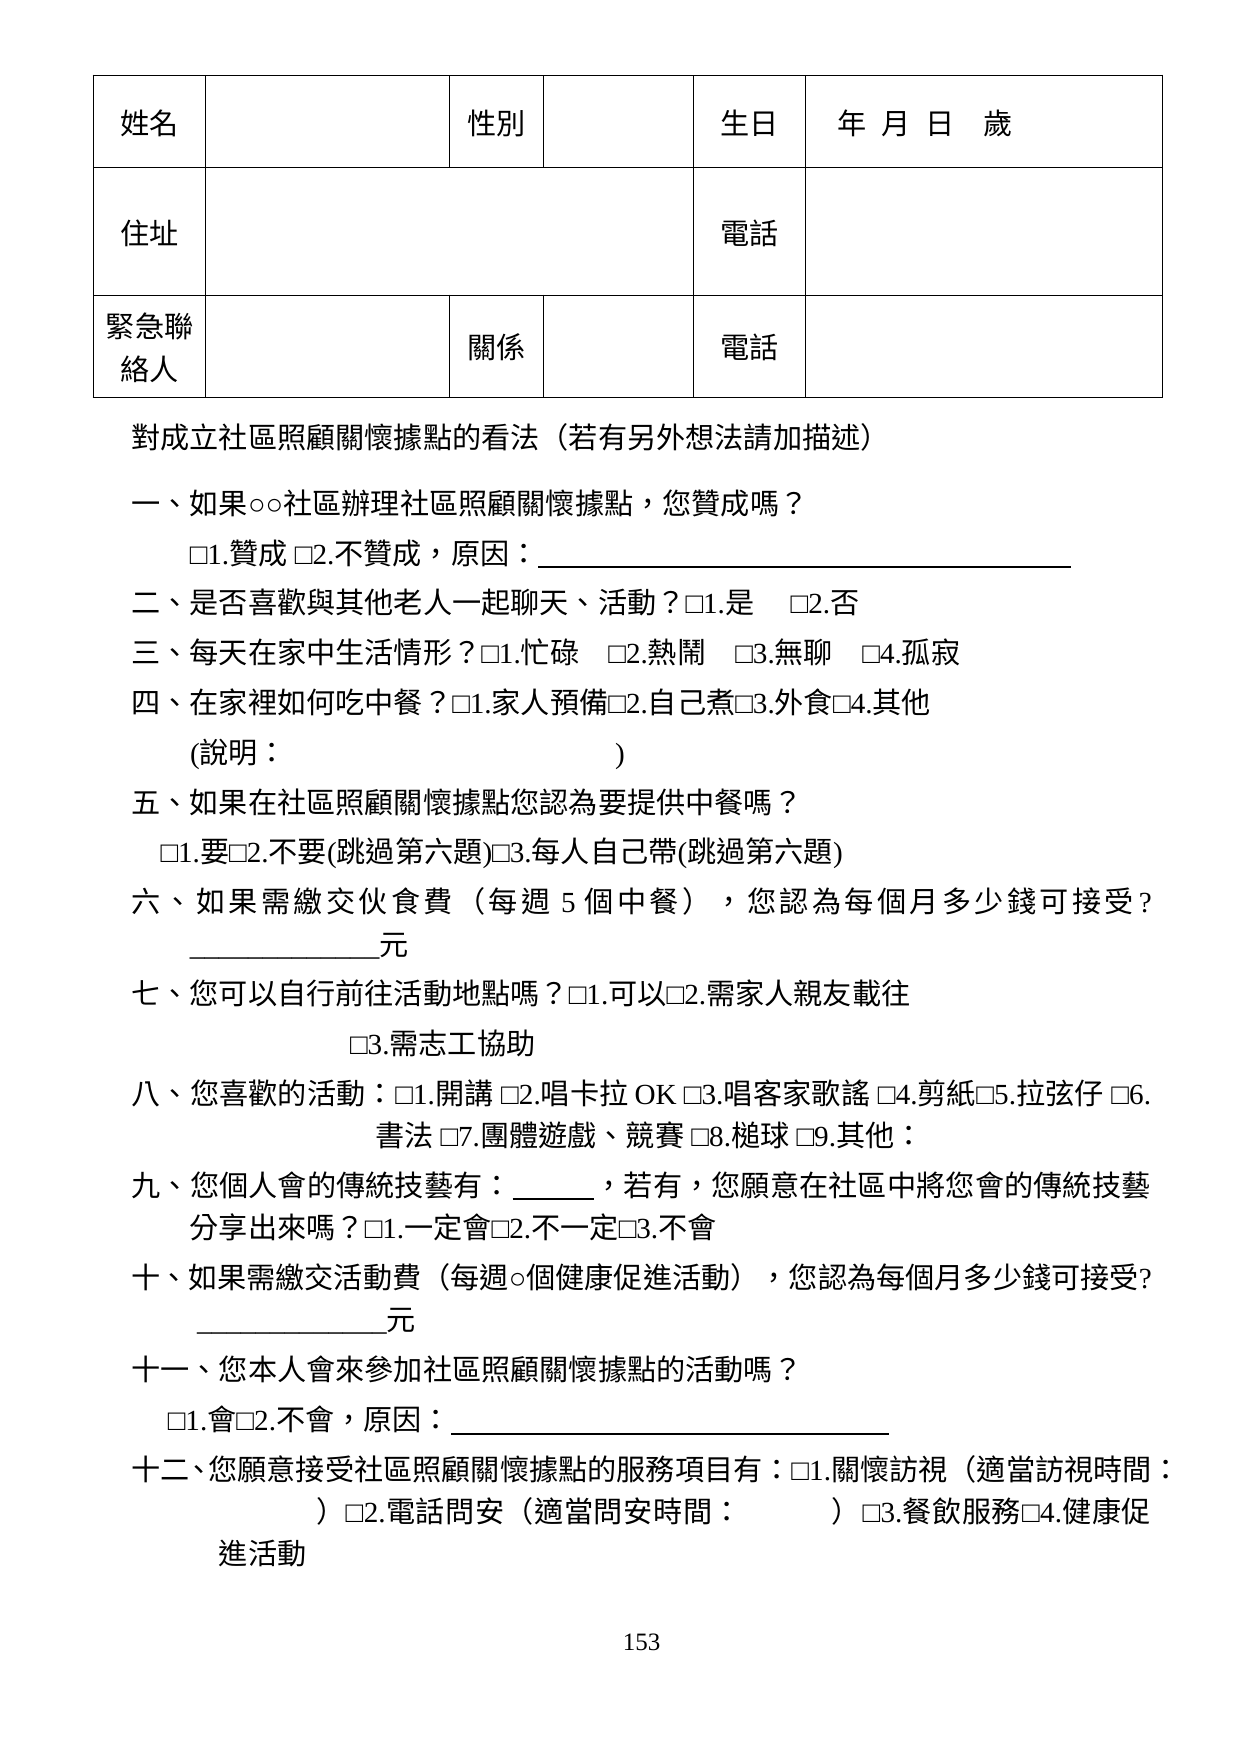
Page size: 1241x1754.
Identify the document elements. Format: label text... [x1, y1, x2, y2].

table_header 性別 [450, 76, 543, 167]
table_cell [806, 296, 1162, 397]
text (說明： ) [190, 729, 1152, 772]
table_header [544, 76, 693, 167]
table_cell 電話 [694, 296, 805, 397]
text 一、如果○○社區辦理社區照顧關懷據點，您贊成嗎？ [131, 480, 1152, 523]
text 四、在家裡如何吃中餐？□1.家人預備□2.自己煮□3.外食□4.其他 [131, 679, 1152, 722]
text 十一、您本人會來參加社區照顧關懷據點的活動嗎？ [131, 1347, 1152, 1389]
text 二、是否喜歡與其他老人一起聊天、活動？□1.是 □2.否 [131, 580, 1152, 622]
table_header 年 月 日 歲 [806, 76, 1162, 167]
text 六、如果需繳交伙食費（每週5個中餐），您認為每個月多少錢可接受? _____________元 [131, 879, 1152, 963]
table_cell [544, 296, 693, 397]
table_cell [206, 168, 693, 294]
table_cell [806, 168, 1162, 294]
table_cell 緊急聯絡人 [94, 296, 205, 397]
text □1.贊成 □2.不贊成，原因： [131, 530, 1152, 572]
text □3.需志工協助 [131, 1021, 1152, 1063]
text □1.會□2.不會，原因： [131, 1396, 1152, 1439]
text 十二、您願意接受社區照顧關懷據點的服務項目有：□1.關懷訪視（適當訪視時間： ）□2.電話問安（適當問安時間： ）□3.餐飲服務□4.健康促進活動 [131, 1446, 1152, 1573]
table_header 姓名 [94, 76, 205, 167]
text 八、您喜歡的活動：□1.開講 □2.唱卡拉OK □3.唱客家歌謠 □4.剪紙□5.拉弦仔 □6.書法 □7.團體遊戲、競賽 □8.槌球 □9.其他： [131, 1070, 1152, 1155]
text 九、您個人會的傳統技藝有： ，若有，您願意在社區中將您會的傳統技藝分享出來嗎？□1.一定會□2.不一定□3.不會 [131, 1162, 1152, 1247]
table_header [206, 76, 449, 167]
text 對成立社區照顧關懷據點的看法（若有另外想法請加描述） [131, 398, 1152, 473]
table_cell [206, 296, 449, 397]
text 十、如果需繳交活動費（每週○個健康促進活動），您認為每個月多少錢可接受? _____________元 [131, 1254, 1152, 1339]
table_cell 住址 [94, 168, 205, 294]
text 五、如果在社區照顧關懷據點您認為要提供中餐嗎？ [131, 779, 1152, 821]
table_cell 電話 [694, 168, 805, 294]
text 七、您可以自行前往活動地點嗎？□1.可以□2.需家人親友載往 [131, 971, 1152, 1013]
text □1.要□2.不要(跳過第六題)□3.每人自己帶(跳過第六題) [131, 829, 1152, 871]
text 三、每天在家中生活情形？□1.忙碌 □2.熱鬧 □3.無聊 □4.孤寂 [131, 630, 1152, 672]
table_cell 關係 [450, 296, 543, 397]
table_header 生日 [694, 76, 805, 167]
